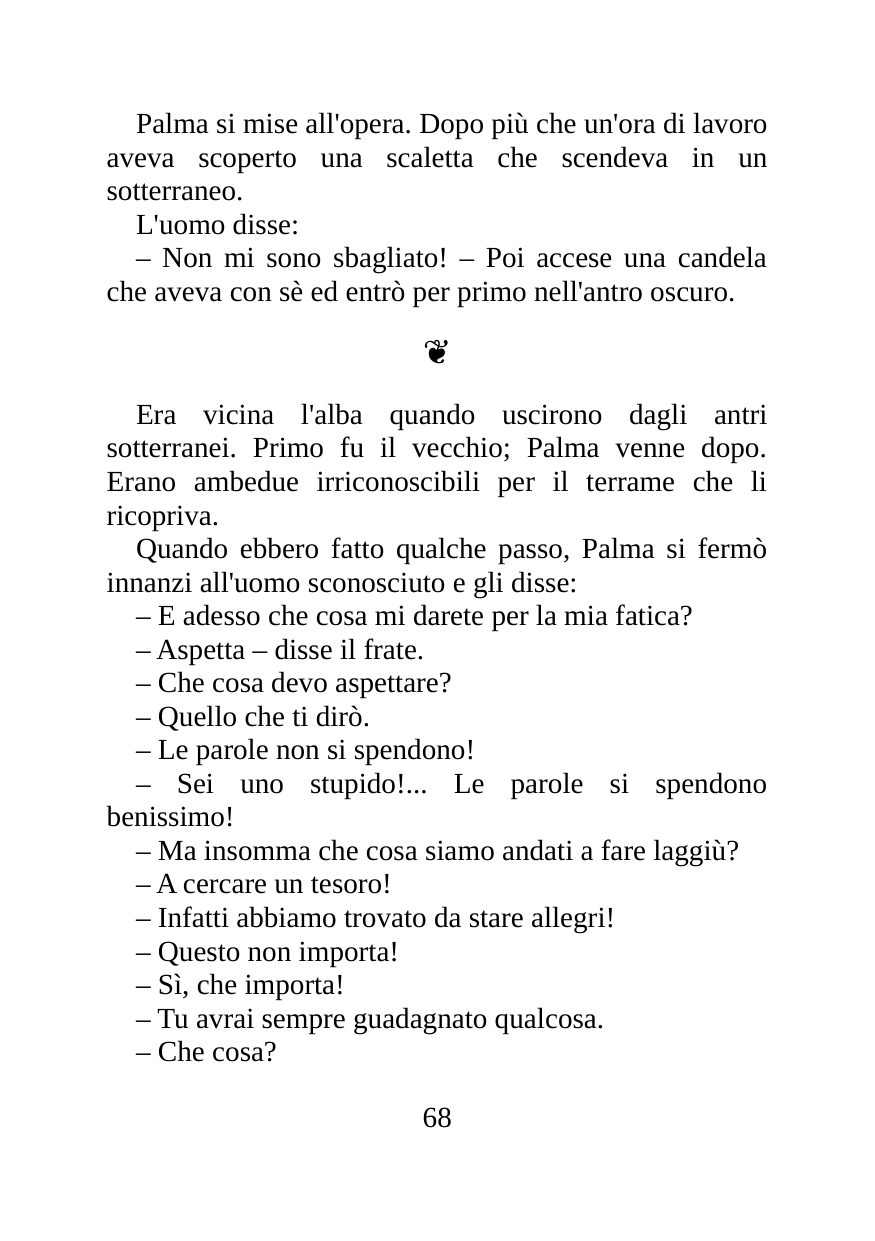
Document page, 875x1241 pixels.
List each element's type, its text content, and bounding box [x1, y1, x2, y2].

text ❦ [106, 333, 768, 372]
text ‒ Le parole non si spendono! [106, 732, 768, 766]
text ‒ E adesso che cosa mi darete per la mia fatica? [106, 598, 768, 632]
text ‒ Tu avrai sempre guadagnato qualcosa. [106, 1001, 768, 1034]
text ‒ Sì, che importa! [106, 967, 768, 1001]
text ‒ Che cosa? [106, 1034, 768, 1068]
text Quando ebbero fatto qualche passo, Palma si fermò innanzi all'uomo sconosciuto e gli disse: [106, 531, 768, 598]
text Era vicina l'alba quando uscirono dagli antri sotterranei. Primo fu il vecchio; Palma venne dopo. Erano ambedue irriconoscibili per il terrame che li ricopriva. [106, 397, 768, 531]
text ‒ Non mi sono sbagliato! ‒ Poi accese una candela che aveva con sè ed entrò per primo nell'antro oscuro. [106, 241, 768, 308]
text ‒ Infatti abbiamo trovato da stare allegri! [106, 900, 768, 934]
text ‒ Sei uno stupido!... Le parole si spendono benissimo! [106, 766, 768, 833]
text ‒ Aspetta ‒ disse il frate. [106, 632, 768, 665]
text ‒ Che cosa devo aspettare? [106, 665, 768, 699]
text ‒ Ma insomma che cosa siamo andati a fare laggiù? [106, 833, 768, 867]
text ‒ Quello che ti dirò. [106, 699, 768, 732]
text L'uomo disse: [106, 207, 768, 241]
text ‒ Questo non importa! [106, 934, 768, 967]
text ‒ A cercare un tesoro! [106, 867, 768, 900]
text Palma si mise all'opera. Dopo più che un'ora di lavoro aveva scoperto una scaletta che scendeva in un sotterraneo. [106, 106, 768, 207]
